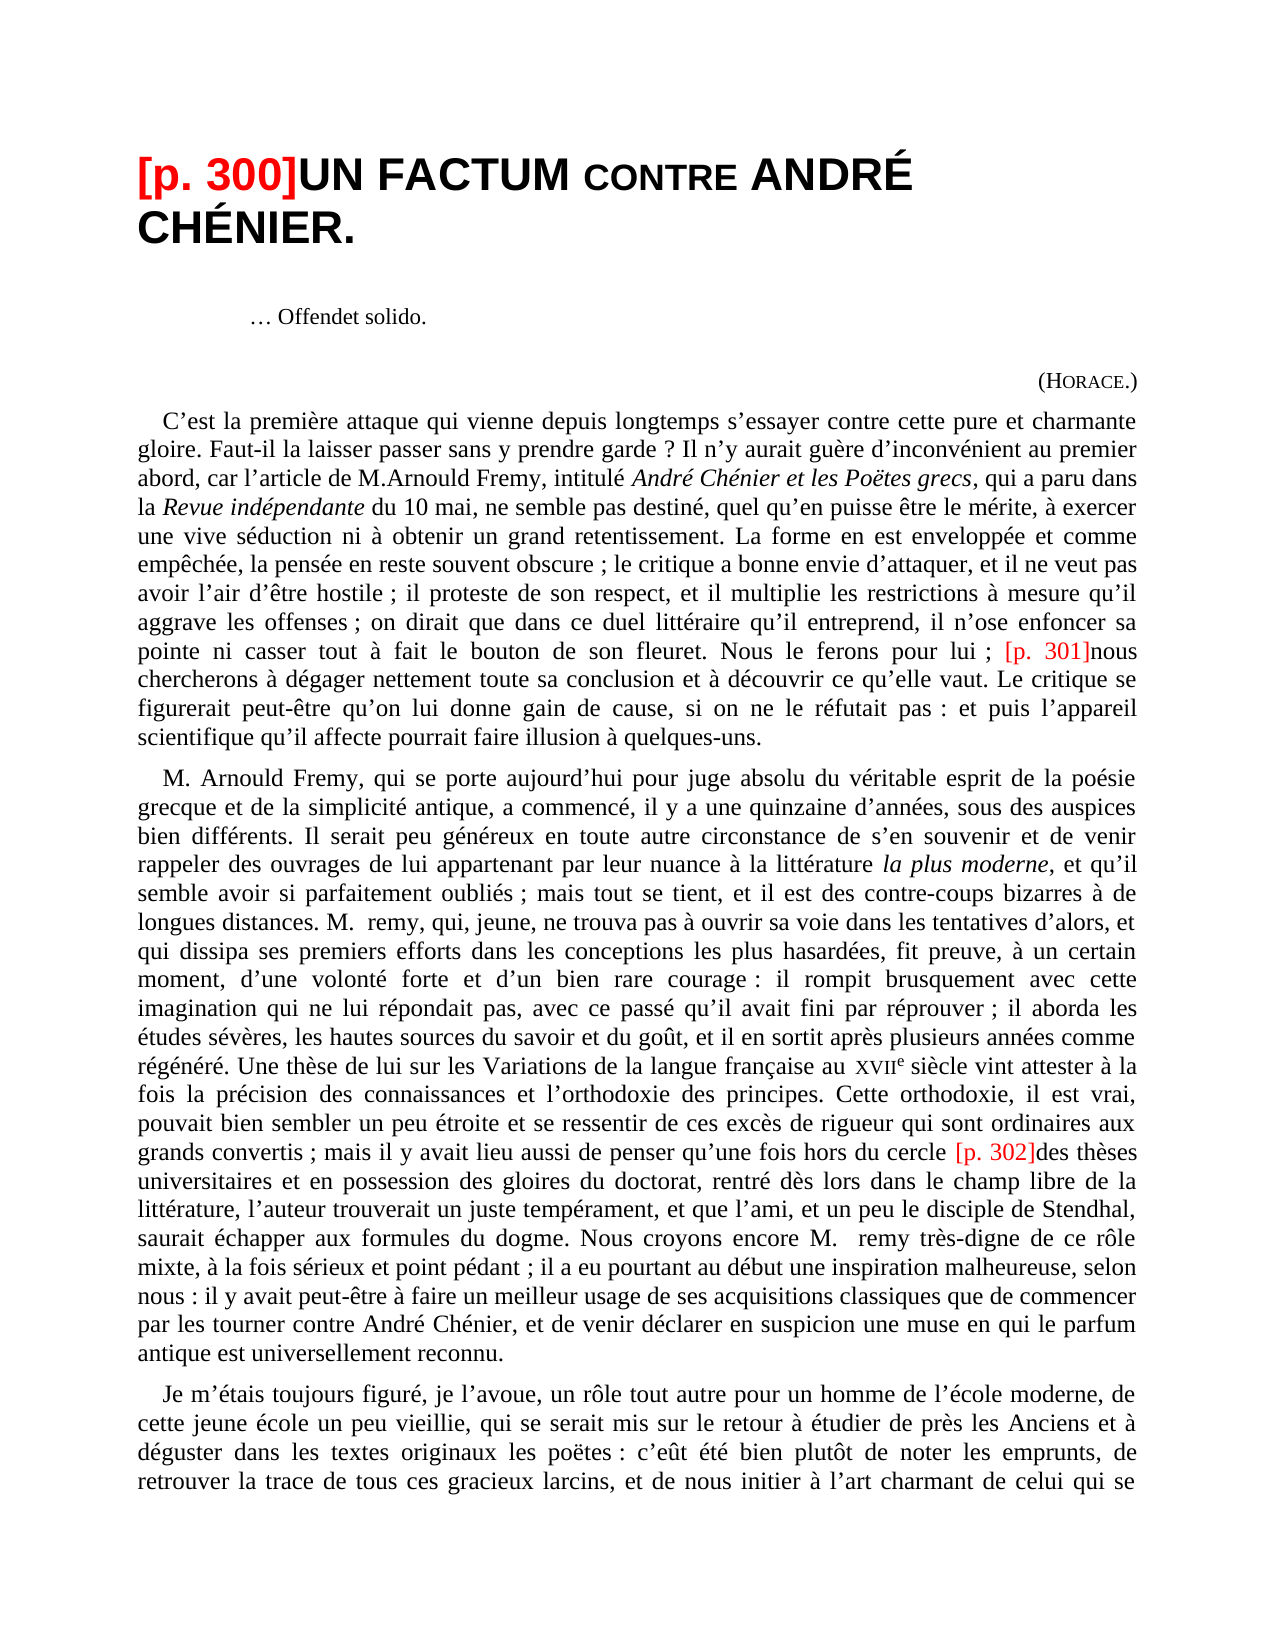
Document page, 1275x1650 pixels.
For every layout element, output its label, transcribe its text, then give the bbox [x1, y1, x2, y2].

text … Offendet solido. [226, 303, 1137, 329]
text (Horace.) [137, 367, 1137, 393]
text M. Arnould Fremy, qui se porte aujourd’hui pour juge absolu du véritable esprit de la poésie grecque et de la simplicité antique, a commencé, il y a une quinzaine d’années, sous des auspices bien différents. Il serait peu généreux en toute autre circonstance de s’en souvenir et de venir rappeler des ouvrages de lui appartenant par leur nuance à la littérature la plus moderne, et qu’il semble avoir si parfaitement oubliés ; mais tout se tient, et il est des contre-coups bizarres à de longues distances. M. remy, qui, jeune, ne trouva pas à ouvrir sa voie dans les tentatives d’alors, et qui dissipa ses premiers efforts dans les conceptions les plus hasardées, fit preuve, à un certain moment, d’une volonté forte et d’un bien rare courage : il rompit brusquement avec cette imagination qui ne lui répondait pas, avec ce passé qu’il avait fini par réprouver ; il aborda les études sévères, les hautes sources du savoir et du goût, et il en sortit après plusieurs années comme régénéré. Une thèse de lui sur les Variations de la langue française au xviie siècle vint attester à la fois la précision des connaissances et l’orthodoxie des principes. Cette orthodoxie, il est vrai, pouvait bien sembler un peu étroite et se ressentir de ces excès de rigueur qui sont ordinaires aux grands convertis ; mais il y avait lieu aussi de penser qu’une fois hors du cercle [p. 302]des thèses universitaires et en possession des gloires du doctorat, rentré dès lors dans le champ libre de la littérature, l’auteur trouverait un juste tempérament, et que l’ami, et un peu le disciple de Stendhal, saurait échapper aux formules du dogme. Nous croyons encore M. remy très-digne de ce rôle mixte, à la fois sérieux et point pédant ; il a eu pourtant au début une inspiration malheureuse, selon nous : il y avait peut-être à faire un meilleur usage de ses acquisitions classiques que de commencer par les tourner contre André Chénier, et de venir déclarer en suspicion une muse en qui le parfum antique est universellement reconnu. [137, 763, 1137, 1367]
subtitle [p. 300]UN FACTUM contre ANDRÉ CHÉNIER. [137, 148, 1137, 253]
text Je m’étais toujours figuré, je l’avoue, un rôle tout autre pour un homme de l’école moderne, de cette jeune école un peu vieillie, qui se serait mis sur le retour à étudier de près les Anciens et à déguster dans les textes originaux les poëtes : c’eût été bien plutôt de noter les emprunts, de retrouver la trace de tous ces gracieux larcins, et de nous initier à l’art charmant de celui qui se [137, 1379, 1137, 1494]
text C’est la première attaque qui vienne depuis longtemps s’essayer contre cette pure et charmante gloire. Faut-il la laisser passer sans y prendre garde ? Il n’y aurait guère d’inconvénient au premier abord, car l’article de M.Arnould Fremy, intitulé André Chénier et les Poëtes grecs, qui a paru dans la Revue indépendante du 10 mai, ne semble pas destiné, quel qu’en puisse être le mérite, à exercer une vive séduction ni à obtenir un grand retentissement. La forme en est enveloppée et comme empêchée, la pensée en reste souvent obscure ; le critique a bonne envie d’attaquer, et il ne veut pas avoir l’air d’être hostile ; il proteste de son respect, et il multiplie les restrictions à mesure qu’il aggrave les offenses ; on dirait que dans ce duel littéraire qu’il entreprend, il n’ose enfoncer sa pointe ni casser tout à fait le bouton de son fleuret. Nous le ferons pour lui ; [p. 301]nous chercherons à dégager nettement toute sa conclusion et à découvrir ce qu’elle vaut. Le critique se figurerait peut-être qu’on lui donne gain de cause, si on ne le réfutait pas : et puis l’appareil scientifique qu’il affecte pourrait faire illusion à quelques-uns. [137, 406, 1137, 751]
